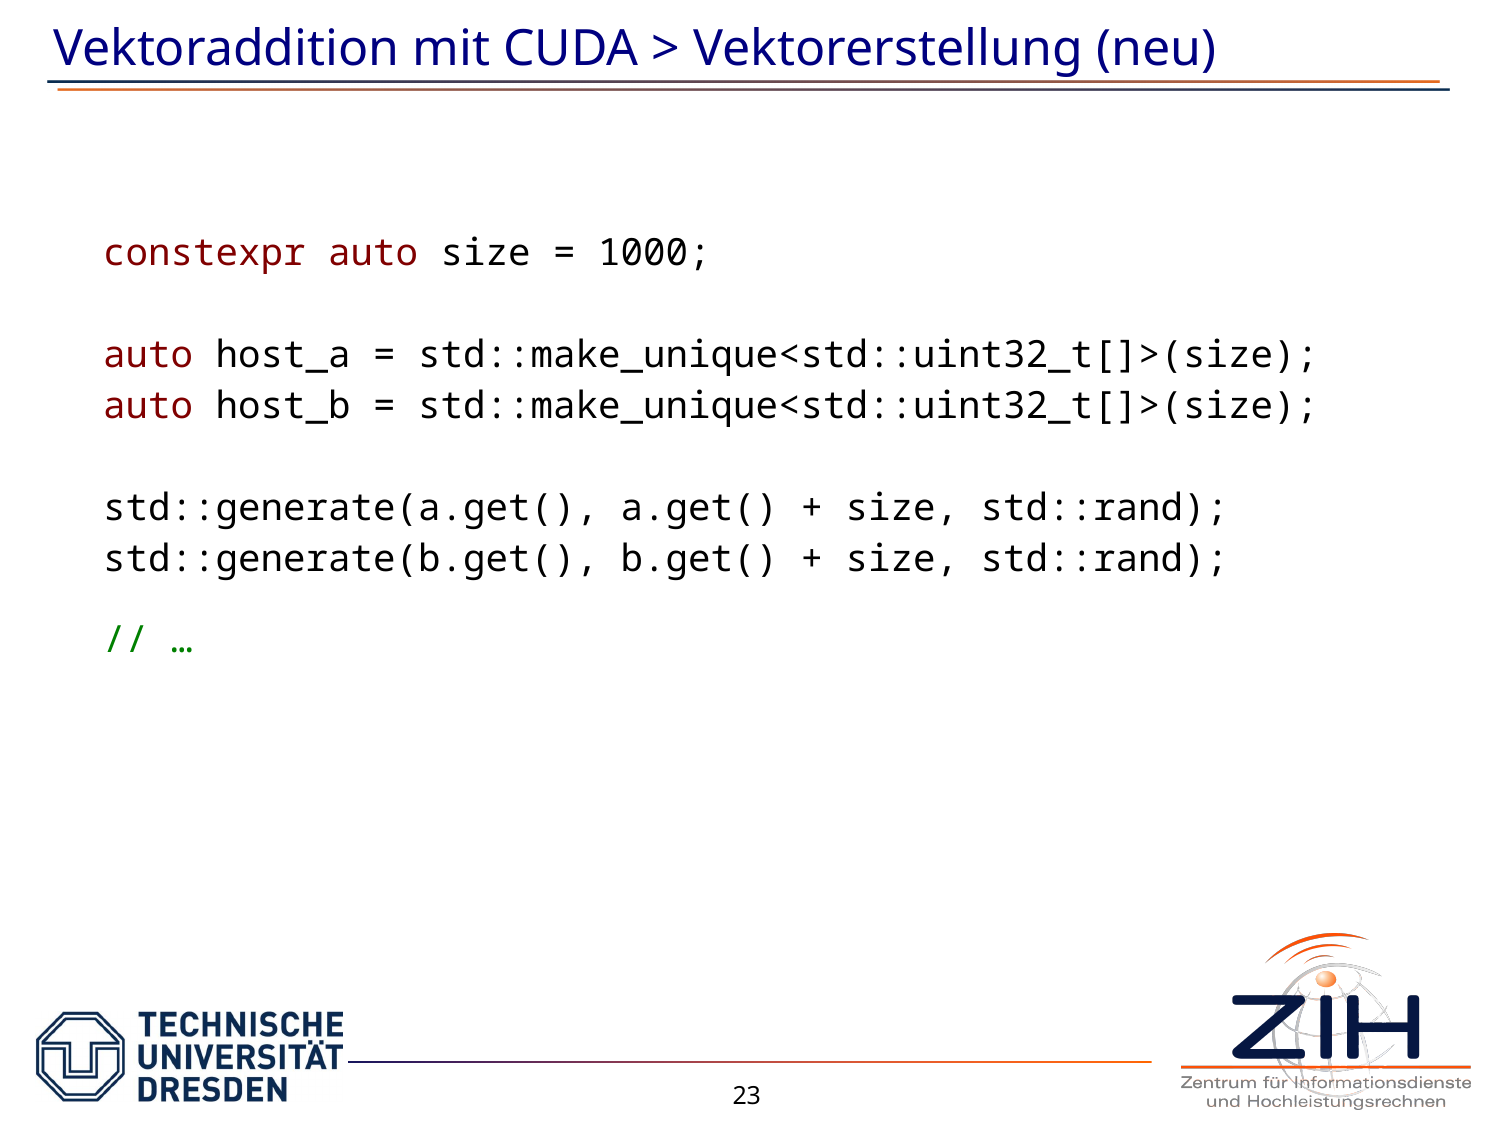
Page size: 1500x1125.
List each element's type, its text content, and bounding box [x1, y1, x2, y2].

title Vektoraddition mit CUDA > Vektorerstellung (neu) [53, 12, 1453, 81]
picture [35, 1011, 343, 1102]
list constexpr auto size = 1000; auto host_a = std::make_unique<std::uint32_t[]>(size); auto host_b = std::make_unique<std::uint32_t[]>(size); std::generate(a.get(), a.get() + size, std::rand); std::generate(b.get(), b.get() + size, std::rand); // … [29, 118, 1418, 771]
picture [47, 80, 1450, 91]
picture [1181, 933, 1471, 1110]
